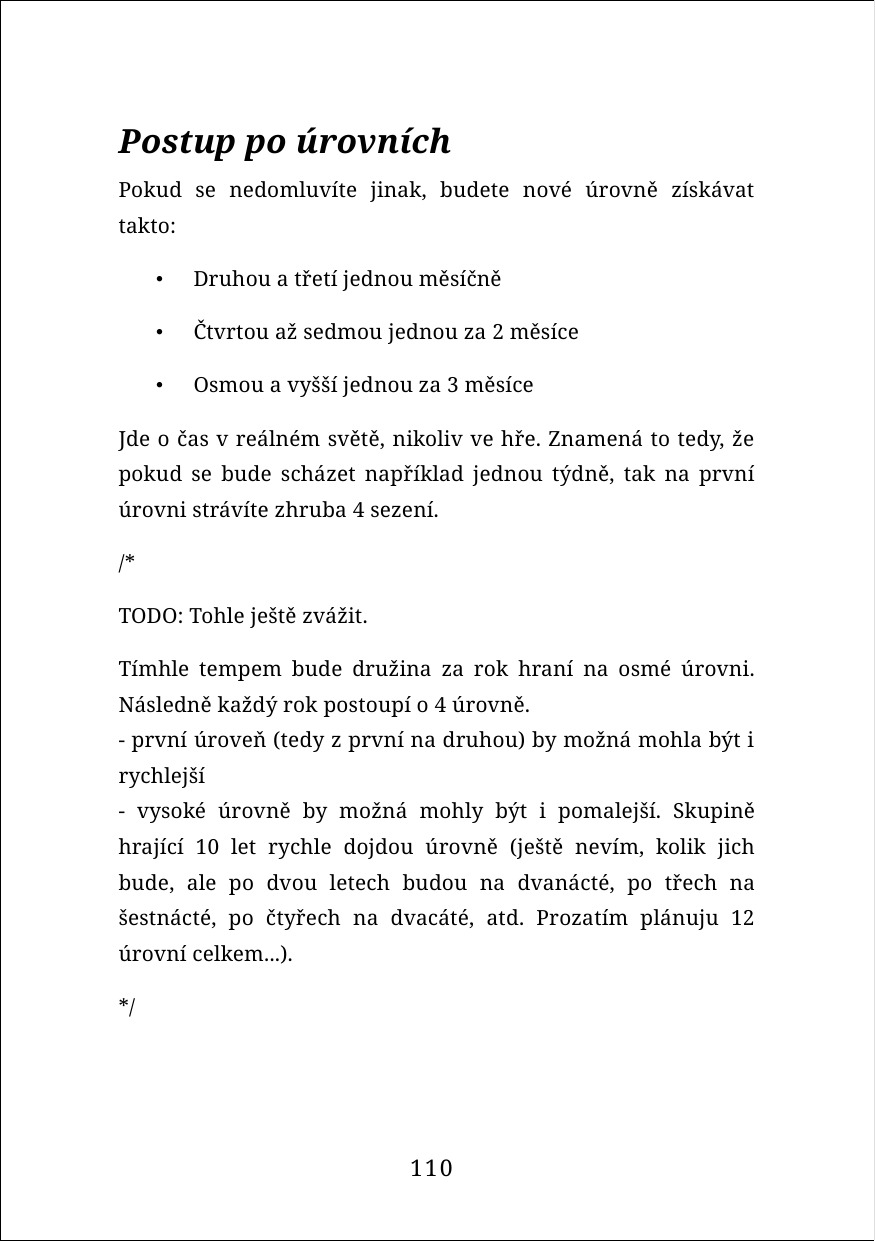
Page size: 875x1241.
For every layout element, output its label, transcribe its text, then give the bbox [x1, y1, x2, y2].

list Druhou a třetí jednou měsíčně [156, 264, 756, 293]
subtitle Postup po úrovních [118, 118, 756, 164]
list Osmou a vyšší jednou za 3 měsíce [156, 371, 756, 399]
text Tímhle tempem bude družina za rok hraní na osmé úrovni. Následně každý rok postoupí o 4 úrovně. - první úroveň (tedy z první na druhou) by možná mohla být i rychlejší - vysoké úrovně by možná mohly být i pomalejší. Skupině hrající 10 let rychle dojdou úrovně (ještě nevím, kolik jich bude, ale po dvou letech budou na dvanácté, po třech na šestnácté, po čtyřech na dvacáté, atd. Prozatím plánuju 12 úrovní celkem...). [118, 654, 756, 967]
text Pokud se nedomluvíte jinak, budete nové úrovně získávat takto: [118, 175, 756, 239]
text */ [118, 992, 756, 1020]
text TODO: Tohle ještě zvážit. [118, 601, 756, 630]
text /* [118, 548, 756, 577]
list Čtvrtou až sedmou jednou za 2 měsíce [156, 317, 756, 346]
text Jde o čas v reálném světě, nikoliv ve hře. Znamená to tedy, že pokud se bude scházet například jednou týdně, tak na první úrovni strávíte zhruba 4 sezení. [118, 424, 756, 523]
